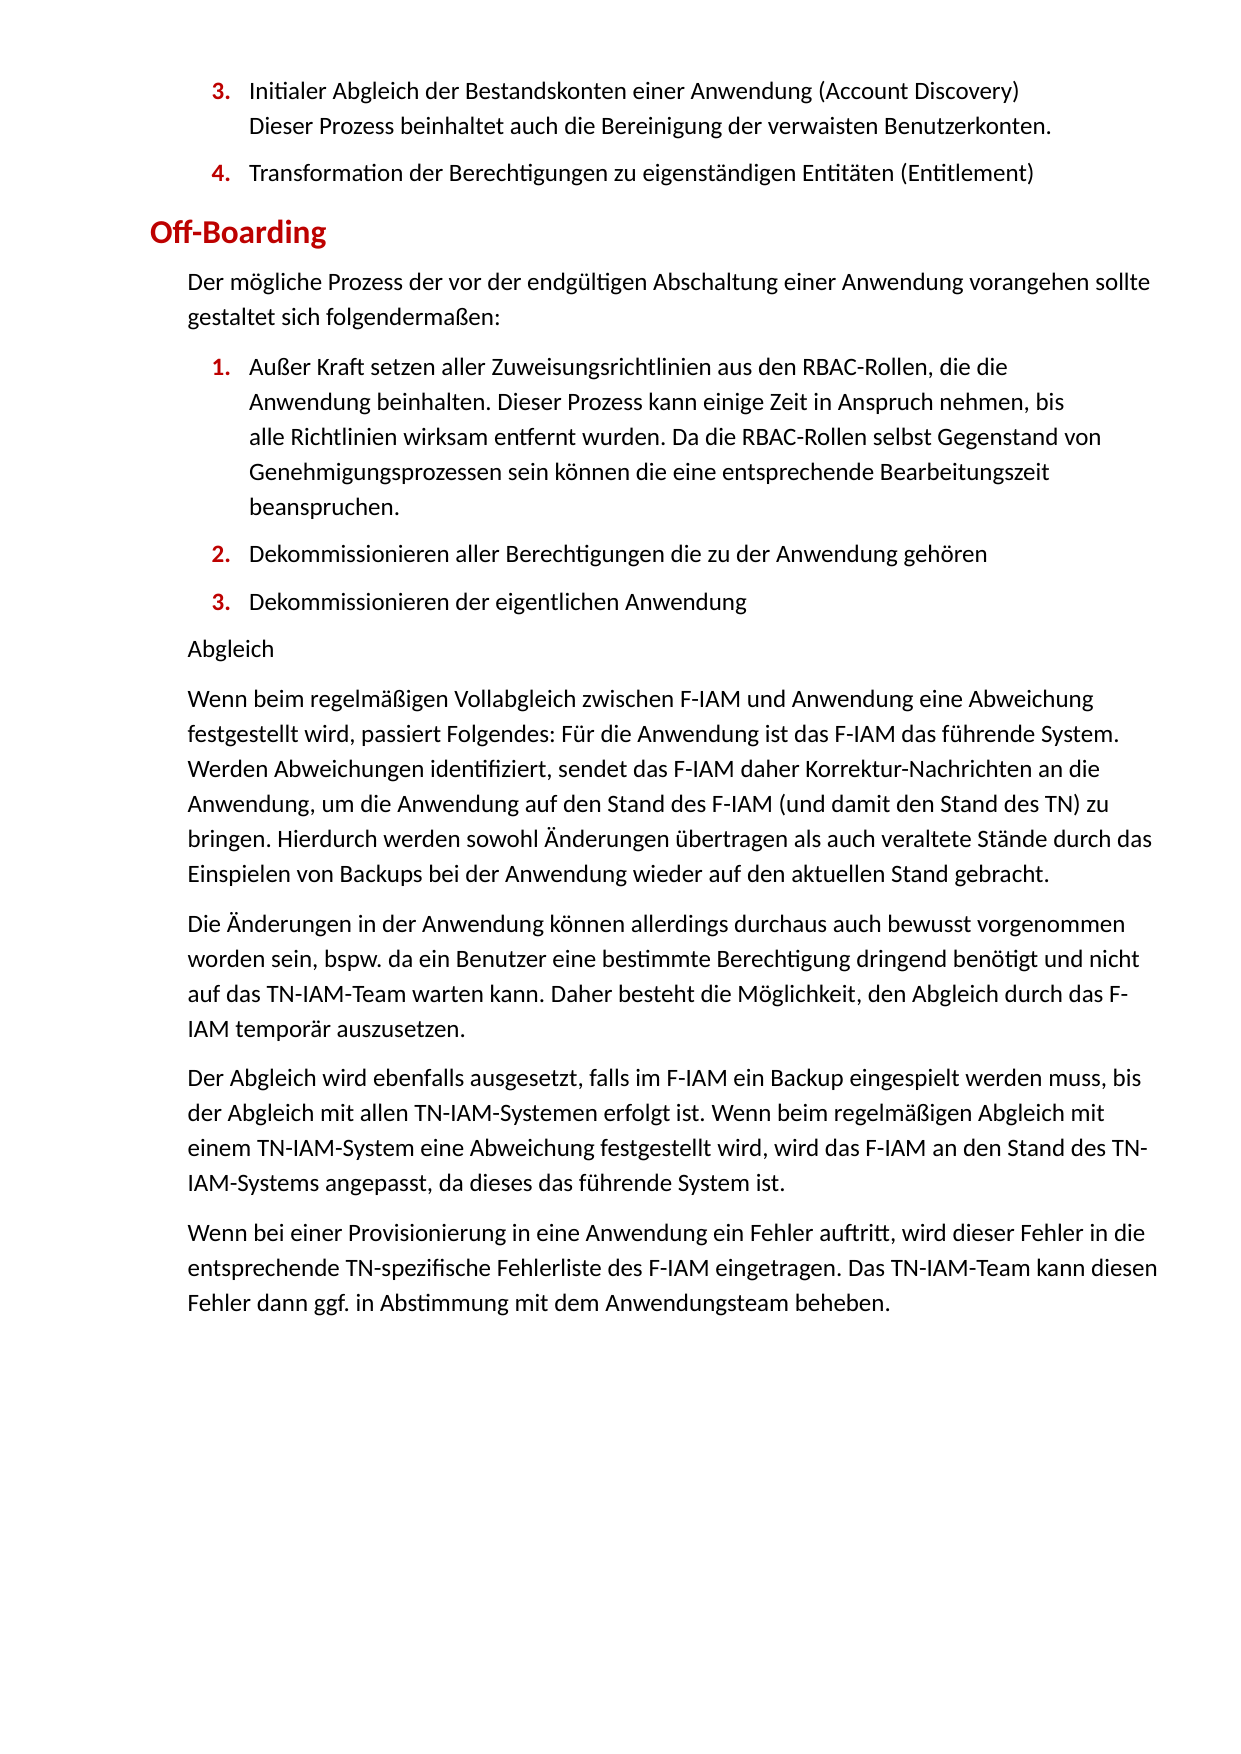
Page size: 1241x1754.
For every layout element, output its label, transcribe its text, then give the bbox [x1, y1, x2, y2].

subtitle Off-Boarding [150, 211, 1165, 252]
text Der Abgleich wird ebenfalls ausgesetzt, falls im F-IAM ein Backup eingespielt werden muss, bis der Abgleich mit allen TN-IAM-Systemen erfolgt ist. Wenn beim regelmäßigen Abgleich mit einem TN-IAM-System eine Abweichung festgestellt wird, wird das F-IAM an den Stand des TN-IAM-Systems angepasst, da dieses das führende System ist. [187, 1062, 1165, 1198]
text Wenn beim regelmäßigen Vollabgleich zwischen F-IAM und Anwendung eine Abweichung festgestellt wird, passiert Folgendes: Für die Anwendung ist das F-IAM das führende System. Werden Abweichungen identifiziert, sendet das F-IAM daher Korrektur-Nachrichten an die Anwendung, um die Anwendung auf den Stand des F-IAM (und damit den Stand des TN) zu bringen. Hierdurch werden sowohl Änderungen übertragen als auch veraltete Stände durch das Einspielen von Backups bei der Anwendung wieder auf den aktuellen Stand gebracht. [187, 683, 1165, 889]
list Dekommissionieren aller Berechtigungen die zu der Anwendung gehören [211, 539, 1104, 569]
text Wenn bei einer Provisionierung in eine Anwendung ein Fehler auftritt, wird dieser Fehler in die entsprechende TN-spezifische Fehlerliste des F-IAM eingetragen. Das TN-IAM-Team kann diesen Fehler dann ggf. in Abstimmung mit dem Anwendungsteam beheben. [187, 1217, 1165, 1317]
list Transformation der Berechtigungen zu eigenständigen Entitäten (Entitlement) [211, 157, 1104, 188]
list Außer Kraft setzen aller Zuweisungsrichtlinien aus den RBAC-Rollen, die die Anwendung beinhalten. Dieser Prozess kann einige Zeit in Anspruch nehmen, bis alle Richtlinien wirksam entfernt wurden. Da die RBAC-Rollen selbst Gegenstand von Genehmigungsprozessen sein können die eine entsprechende Bearbeitungszeit beanspruchen. [211, 351, 1104, 522]
list Initialer Abgleich der Bestandskonten einer Anwendung (Account Discovery) Dieser Prozess beinhaltet auch die Bereinigung der verwaisten Benutzerkonten. [211, 75, 1104, 141]
text Der mögliche Prozess der vor der endgültigen Abschaltung einer Anwendung vorangehen sollte gestaltet sich folgendermaßen: [187, 267, 1165, 332]
text Die Änderungen in der Anwendung können allerdings durchaus auch bewusst vorgenommen worden sein, bspw. da ein Benutzer eine bestimmte Berechtigung dringend benötigt und nicht auf das TN-IAM-Team warten kann. Daher besteht die Möglichkeit, den Abgleich durch das F-IAM temporär auszusetzen. [187, 908, 1165, 1043]
list Dekommissionieren der eigentlichen Anwendung [211, 586, 1104, 617]
text Abgleich [187, 634, 1165, 664]
